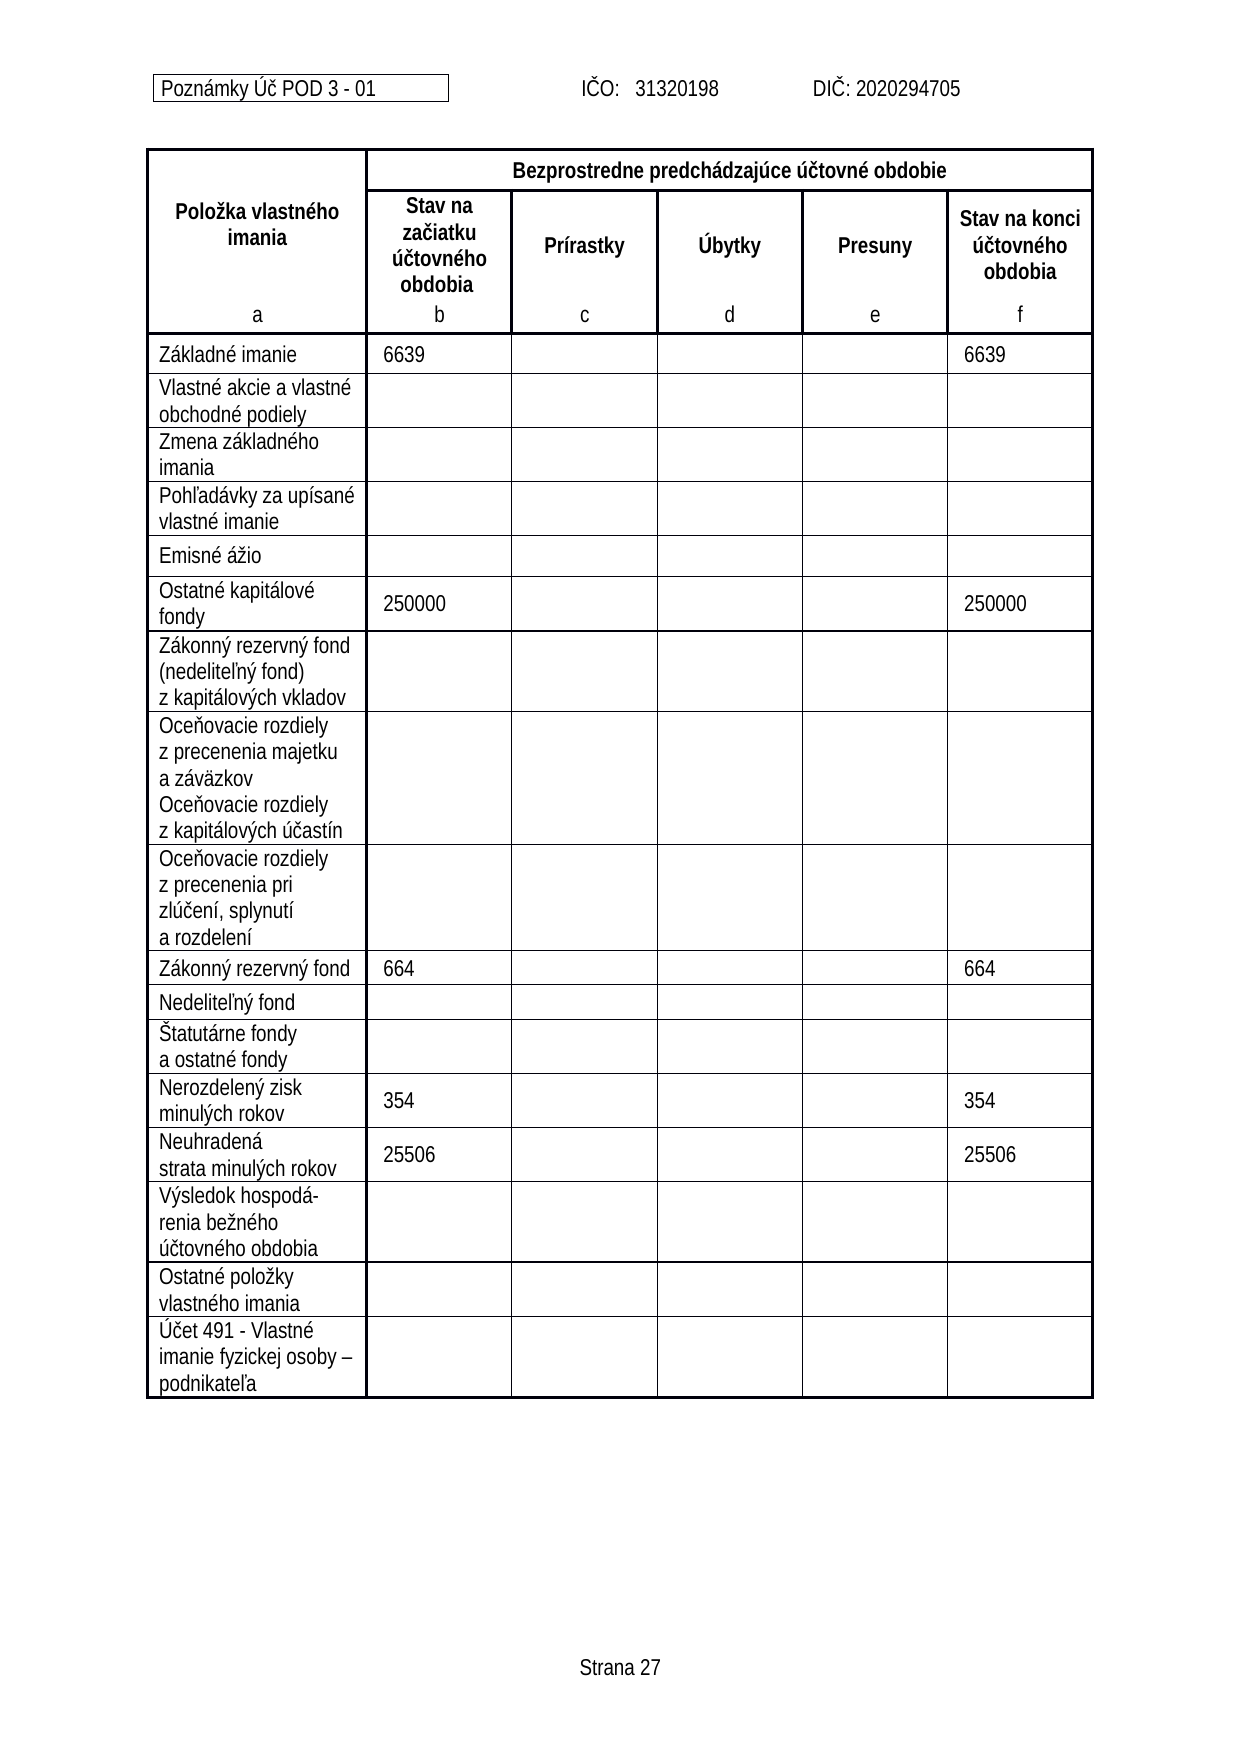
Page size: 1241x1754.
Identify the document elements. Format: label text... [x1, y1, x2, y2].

table_cell [658, 1317, 802, 1396]
table_cell [948, 1020, 1091, 1072]
table_cell 664 [948, 951, 1091, 984]
table_cell 25506 [368, 1128, 511, 1181]
table_cell Účet 491 - Vlastné imanie fyzickej osoby –podnikateľa [149, 1317, 365, 1396]
table_cell [512, 1263, 657, 1316]
table_cell [512, 791, 657, 843]
table_cell Stav na konci účtovného obdobia [949, 192, 1091, 297]
table_cell [803, 428, 947, 481]
table_cell [512, 335, 657, 373]
table_cell [803, 1182, 947, 1261]
table_cell [948, 536, 1091, 576]
table_cell [512, 951, 657, 984]
table_cell Presuny [804, 192, 946, 297]
table_cell [803, 1020, 947, 1072]
table_cell [803, 335, 947, 373]
table_cell [948, 985, 1091, 1019]
table_cell Zákonný rezervný fond [149, 951, 365, 984]
table_cell [948, 632, 1091, 711]
table_cell [658, 482, 802, 534]
table_cell [512, 482, 657, 534]
table_cell [512, 577, 657, 629]
table_cell 6639 [948, 335, 1091, 373]
table_cell Nedeliteľný fond [149, 985, 365, 1019]
table_cell [658, 1020, 802, 1072]
table_cell [658, 1263, 802, 1316]
table_cell [368, 1020, 511, 1072]
table_cell Oceňovacie rozdiely z precenenia majetku a záväzkov [149, 712, 365, 791]
table_cell [512, 536, 657, 576]
table_cell Nerozdelený zisk minulých rokov [149, 1074, 365, 1127]
table_cell [512, 1020, 657, 1072]
table_cell [368, 791, 511, 843]
table_cell [948, 428, 1091, 481]
table_cell 250000 [368, 577, 511, 629]
table_cell [948, 1263, 1091, 1316]
table_cell [803, 951, 947, 984]
table_cell [512, 632, 657, 711]
table_cell Zákonný rezervný fond (nedeliteľný fond) z kapitálových vkladov [149, 632, 365, 711]
table_cell [803, 536, 947, 576]
table_cell [658, 428, 802, 481]
table_cell Ostatné kapitálové fondy [149, 577, 365, 629]
table_cell Úbytky [659, 192, 801, 297]
table_cell Zmena základného imania [149, 428, 365, 481]
table_cell [803, 985, 947, 1019]
table_cell Základné imanie [149, 335, 365, 373]
table_cell [658, 335, 802, 373]
table_cell 354 [948, 1074, 1091, 1127]
table_cell [512, 985, 657, 1019]
table_cell [658, 577, 802, 629]
table_cell [803, 374, 947, 427]
table_cell [368, 1182, 511, 1261]
table_cell [803, 1263, 947, 1316]
table_cell Oceňovacie rozdiely z precenenia pri zlúčení, splynutí a rozdelení [149, 845, 365, 950]
table_cell Pohľadávky za upísané vlastné imanie [149, 482, 365, 534]
table_cell e [804, 298, 946, 332]
table_cell [368, 374, 511, 427]
table_cell [368, 482, 511, 534]
table_cell [512, 712, 657, 791]
table_cell [948, 712, 1091, 791]
table_cell [512, 1128, 657, 1181]
table_cell [658, 536, 802, 576]
table_cell [948, 791, 1091, 843]
table_cell a [149, 298, 365, 332]
table_cell 250000 [948, 577, 1091, 629]
table_cell Prírastky [513, 192, 656, 297]
table_cell [368, 536, 511, 576]
table_cell Štatutárne fondy a ostatné fondy [149, 1020, 365, 1072]
table_cell [368, 845, 511, 950]
table_cell [512, 1074, 657, 1127]
table_cell [803, 1128, 947, 1181]
table_cell [368, 428, 511, 481]
table_cell [948, 845, 1091, 950]
table_cell Vlastné akcie a vlastné obchodné podiely [149, 374, 365, 427]
table_cell [803, 577, 947, 629]
table_cell [803, 1074, 947, 1127]
table_cell [948, 482, 1091, 534]
table_header Položka vlastného imania [149, 151, 365, 297]
table_cell [512, 1317, 657, 1396]
table_cell [512, 374, 657, 427]
table_cell 354 [368, 1074, 511, 1127]
table_cell b [368, 298, 510, 332]
table_cell [803, 632, 947, 711]
table_cell Neuhradená strata minulých rokov [149, 1128, 365, 1181]
table_cell Ostatné položky vlastného imania [149, 1263, 365, 1316]
table_cell Emisné ážio [149, 536, 365, 576]
table_cell [512, 845, 657, 950]
table_cell c [513, 298, 656, 332]
table_cell [368, 632, 511, 711]
table_cell [658, 632, 802, 711]
table_header Bezprostredne predchádzajúce účtovné obdobie [368, 151, 1091, 189]
table_cell Oceňovacie rozdiely z kapitálových účastín [149, 791, 365, 843]
table_cell [803, 845, 947, 950]
table_cell [512, 428, 657, 481]
table_cell [658, 1182, 802, 1261]
table_cell [658, 374, 802, 427]
table_cell [658, 1128, 802, 1181]
table_cell Výsledok hospodá-renia bežného účtovného obdobia [149, 1182, 365, 1261]
table_cell d [659, 298, 801, 332]
table_cell [948, 1317, 1091, 1396]
table_cell Stav na začiatku účtovného obdobia [368, 192, 510, 297]
table_cell [948, 1182, 1091, 1261]
table_cell [368, 712, 511, 791]
table_cell [803, 482, 947, 534]
table_cell 25506 [948, 1128, 1091, 1181]
table_cell [803, 712, 947, 791]
table_cell [658, 712, 802, 791]
table_cell [658, 985, 802, 1019]
table_cell [658, 845, 802, 950]
table_cell 6639 [368, 335, 511, 373]
table_cell [512, 1182, 657, 1261]
table_cell [368, 1317, 511, 1396]
table_cell [803, 1317, 947, 1396]
table_cell [368, 1263, 511, 1316]
table_cell 664 [368, 951, 511, 984]
table_cell [658, 951, 802, 984]
table_cell f [949, 298, 1091, 332]
table_cell [658, 1074, 802, 1127]
table_cell [948, 374, 1091, 427]
table_cell [803, 791, 947, 843]
table_cell [368, 985, 511, 1019]
table_cell [658, 791, 802, 843]
